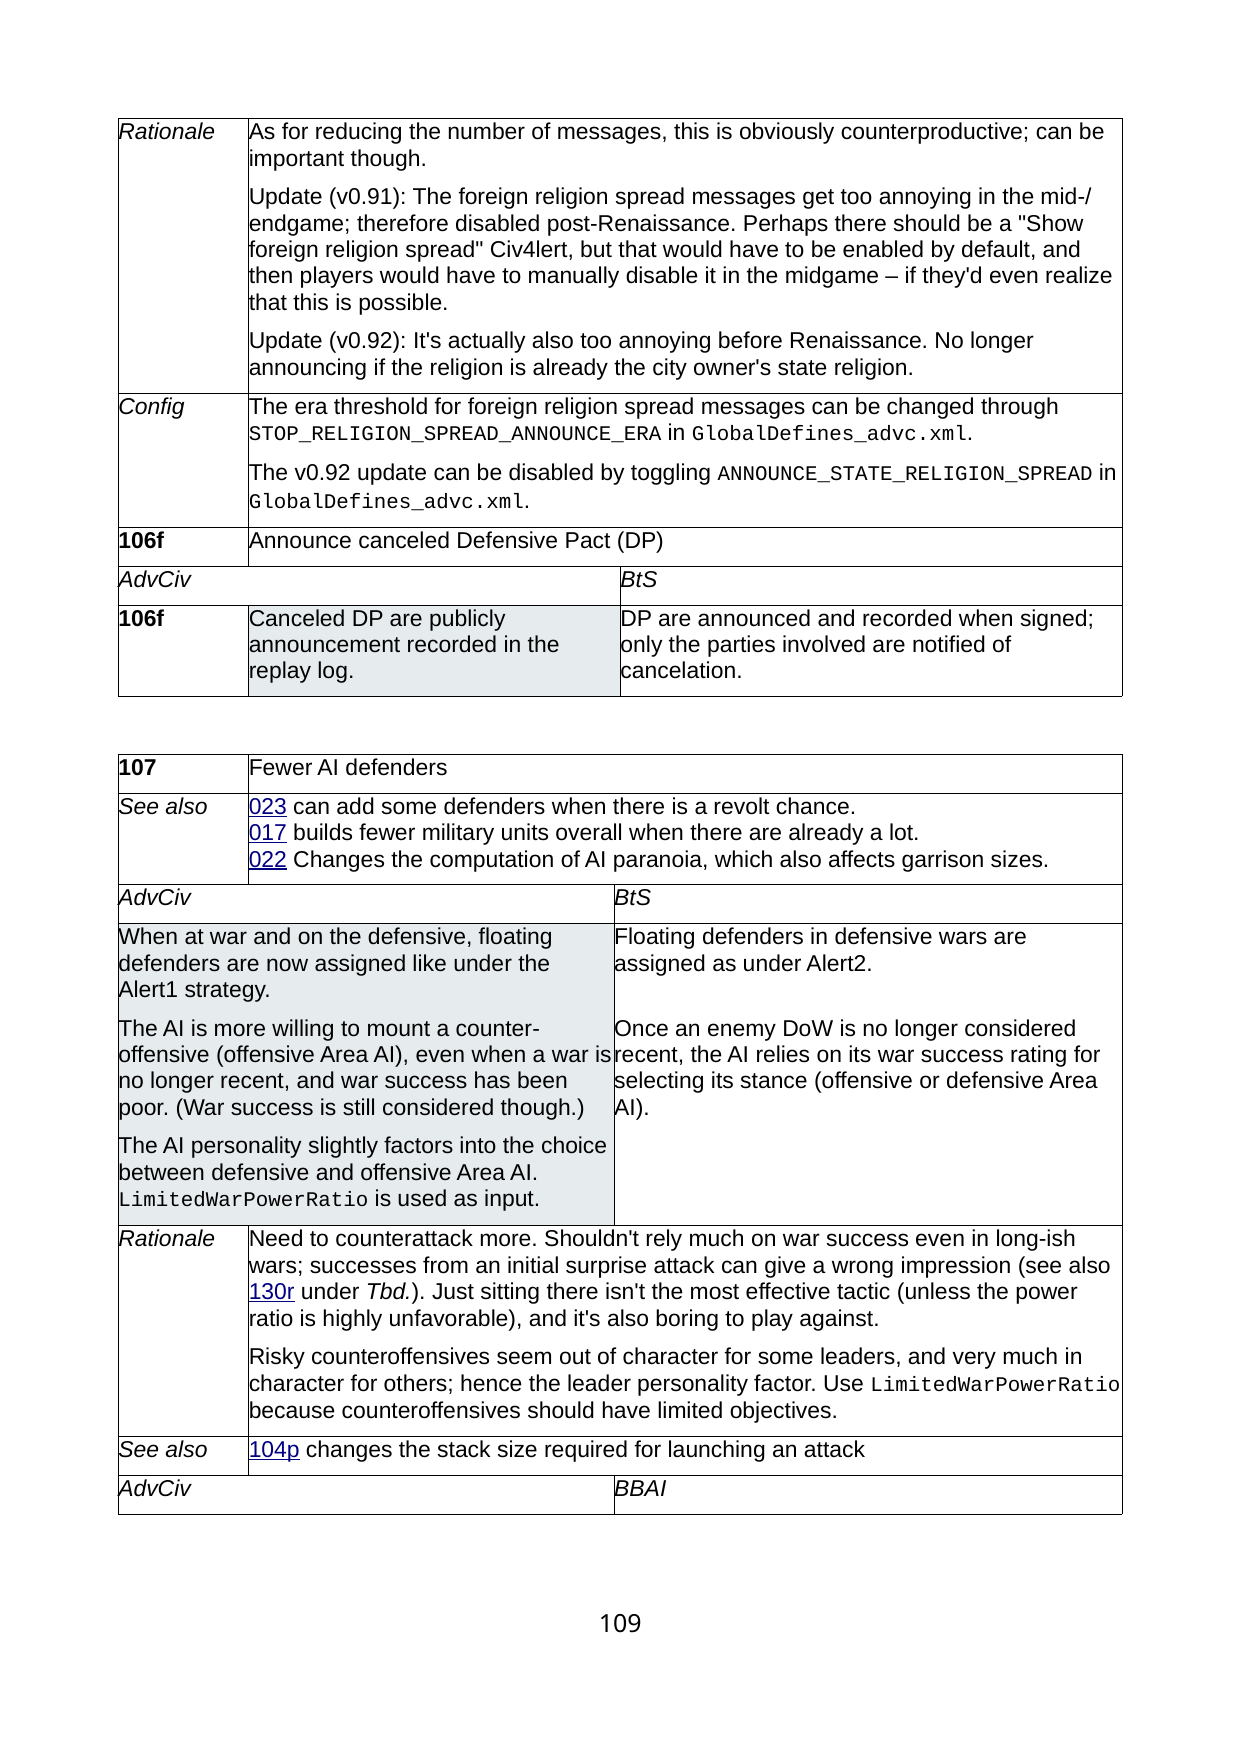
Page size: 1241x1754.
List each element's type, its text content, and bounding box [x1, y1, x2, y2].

table_cell BtS [621, 567, 1122, 605]
table_cell 106f [119, 528, 248, 566]
table_cell Announce canceled Defensive Pact (DP) [249, 528, 1122, 566]
table_cell 104p changes the stack size required for launching an attack [249, 1437, 1122, 1475]
table_cell Canceled DP are publicly announcement recorded in the replay log. [249, 606, 620, 696]
table_cell As for reducing the number of messages, this is obviously counterproductive; can be important though. Update (v0.91): The foreign religion spread messages get too annoying in the mid-/ endgame; therefore disabled post-Renaissance. Perhaps there should be a "Show foreign religion spread" Civ4lert, but that would have to be enabled by default, and then players would have to manually disable it in the midgame – if they'd even realize that this is possible. Update (v0.92): It's actually also too annoying before Renaissance. No longer announcing if the religion is already the city owner's state religion. [249, 119, 1122, 393]
table_cell BtS [615, 885, 1122, 923]
table_cell BBAI [615, 1476, 1122, 1514]
table_cell Config [119, 394, 248, 527]
table_cell The era threshold for foreign religion spread messages can be changed through STOP_RELIGION_SPREAD_ANNOUNCE_ERA in GlobalDefines_advc.xml. The v0.92 update can be disabled by toggling ANNOUNCE_STATE_RELIGION_SPREAD in GlobalDefines_advc.xml. [249, 394, 1122, 527]
table_cell Rationale [119, 119, 248, 393]
table_cell Floating defenders in defensive wars are assigned as under Alert2. Once an enemy DoW is no longer considered recent, the AI relies on its war success rating for selecting its stance (offensive or defensive Area AI). [615, 924, 1122, 1225]
table_cell AdvCiv [119, 1476, 614, 1514]
table_cell Rationale [119, 1226, 248, 1436]
table_cell 106f [119, 606, 248, 696]
table_cell See also [119, 1437, 248, 1475]
table_cell AdvCiv [119, 885, 614, 923]
table_cell Need to counterattack more. Shouldn't rely much on war success even in long-ish wars; successes from an initial surprise attack can give a wrong impression (see also 130r under Tbd.). Just sitting there isn't the most effective tactic (unless the power ratio is highly unfavorable), and it's also boring to play against. Risky counteroffensives seem out of character for some leaders, and very much in character for others; hence the leader personality factor. Use LimitedWarPowerRatio because counteroffensives should have limited objectives. [249, 1226, 1122, 1436]
table_cell DP are announced and recorded when signed; only the parties involved are notified of cancelation. [621, 606, 1122, 696]
table_header 107 [119, 755, 248, 793]
table_cell 023 can add some defenders when there is a revolt chance. 017 builds fewer military units overall when there are already a lot. 022 Changes the computation of AI paranoia, which also affects garrison sizes. [249, 794, 1122, 884]
table_cell See also [119, 794, 248, 884]
table_cell When at war and on the defensive, floating defenders are now assigned like under the Alert1 strategy. The AI is more willing to mount a counter­offensive (offensive Area AI), even when a war is no longer recent, and war success has been poor. (War success is still considered though.) The AI personality slightly factors into the choice between defensive and offensive Area AI. LimitedWarPowerRatio is used as input. [119, 924, 614, 1225]
table_header Fewer AI defenders [249, 755, 1122, 793]
table_cell AdvCiv [119, 567, 620, 605]
